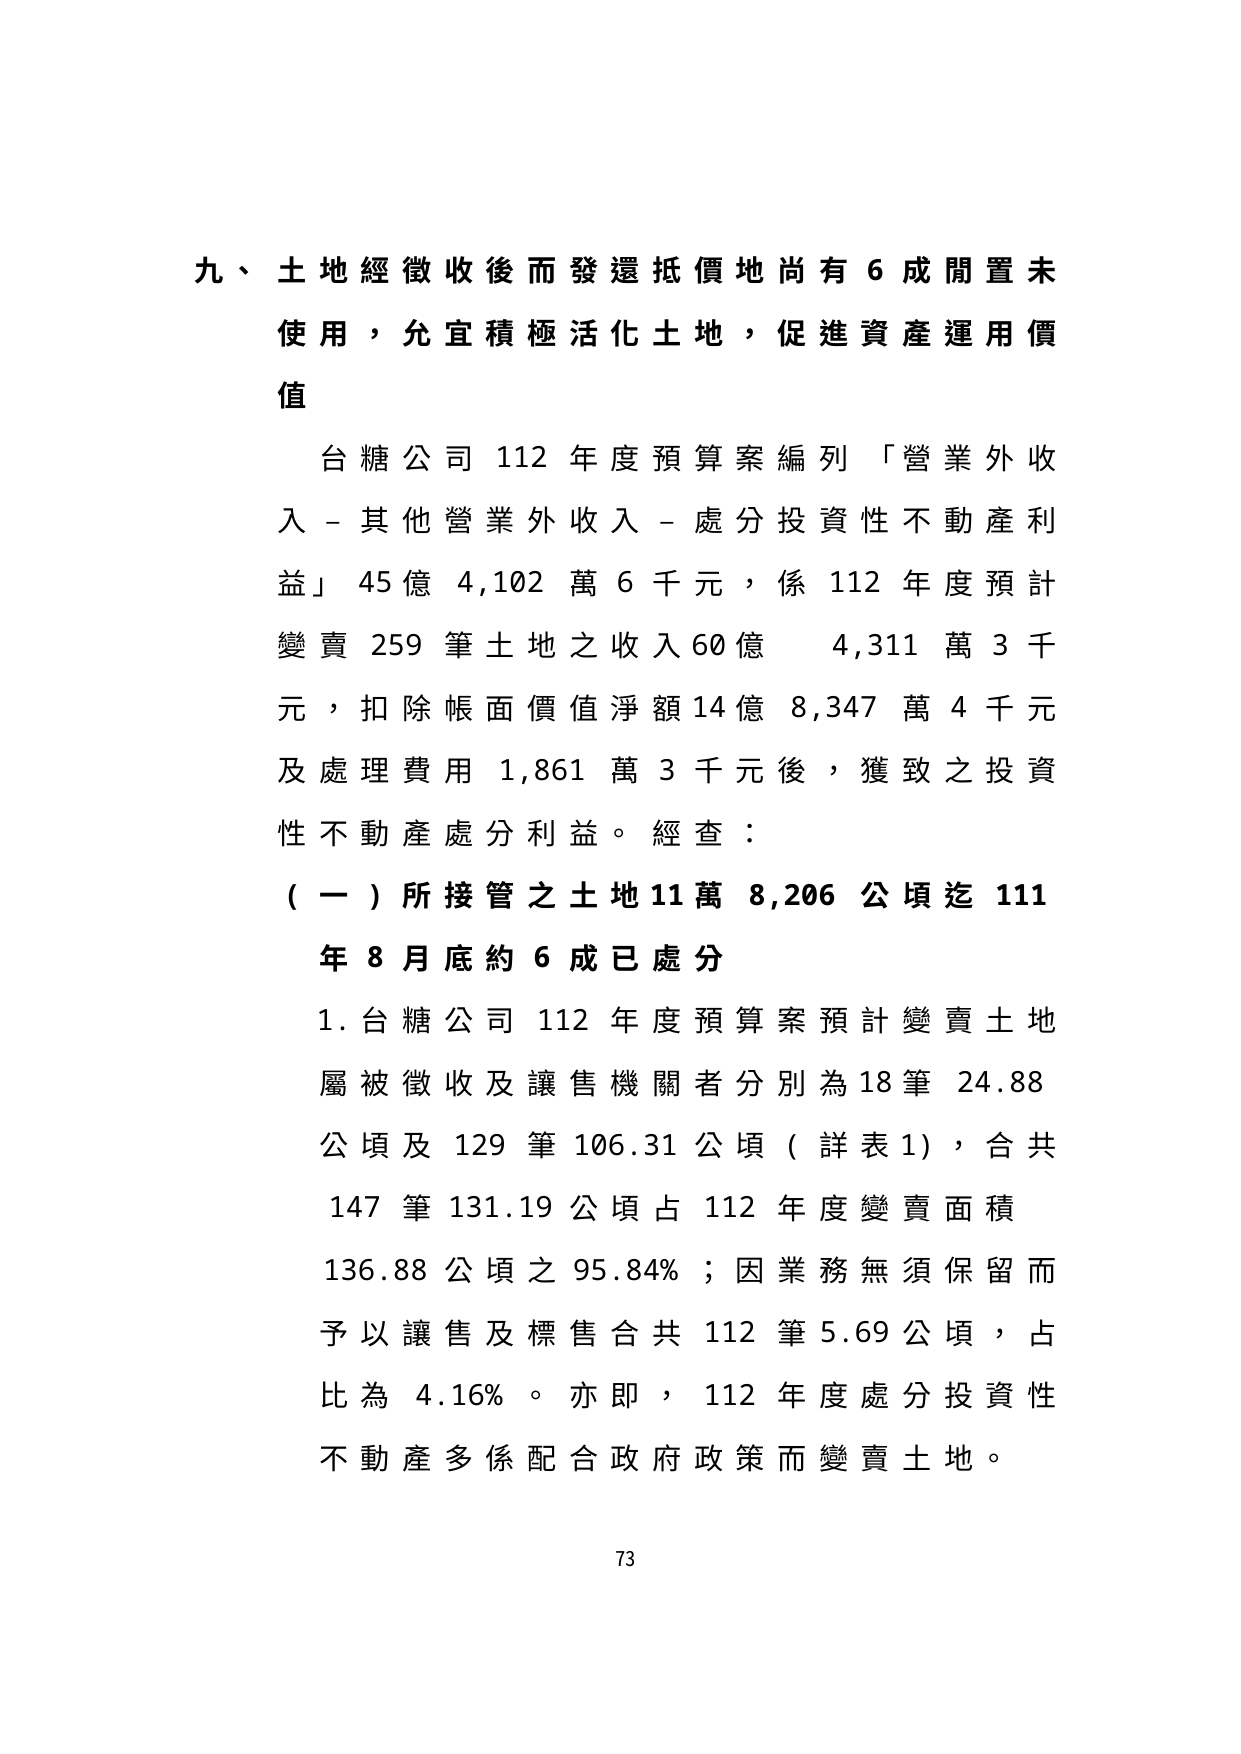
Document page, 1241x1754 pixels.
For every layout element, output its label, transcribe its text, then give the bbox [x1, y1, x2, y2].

text (一)所接管之土地11萬8,206公頃迄111年8月底約6成已處分 [247, 852, 1063, 977]
text 九、土地經徵收後而發還抵價地尚有6成閒置未使用，允宜積極活化土地，促進資產運用價值 [188, 227, 1063, 415]
text 1.台糖公司112年度預算案預計變賣土地屬被徵收及讓售機關者分別為18筆24.88公頃及129筆106.31公頃(詳表1)，合共147筆131.19公頃占112年度變賣面積136.88公頃之95.84%；因業務無須保留而予以讓售及標售合共112筆5.69公頃，占比為4.16%。亦即，112年度處分投資性不動產多係配合政府政策而變賣土地。 [276, 977, 1063, 1477]
text 台糖公司112年度預算案編列「營業外收入–其他營業外收入–處分投資性不動產利益」45億4,102萬6千元，係112年度預計變賣259筆土地之收入60億 4,311萬3千元，扣除帳面價值淨額14億8,347萬4千元及處理費用1,861萬3千元後，獲致之投資性不動產處分利益。經查： [247, 415, 1063, 852]
